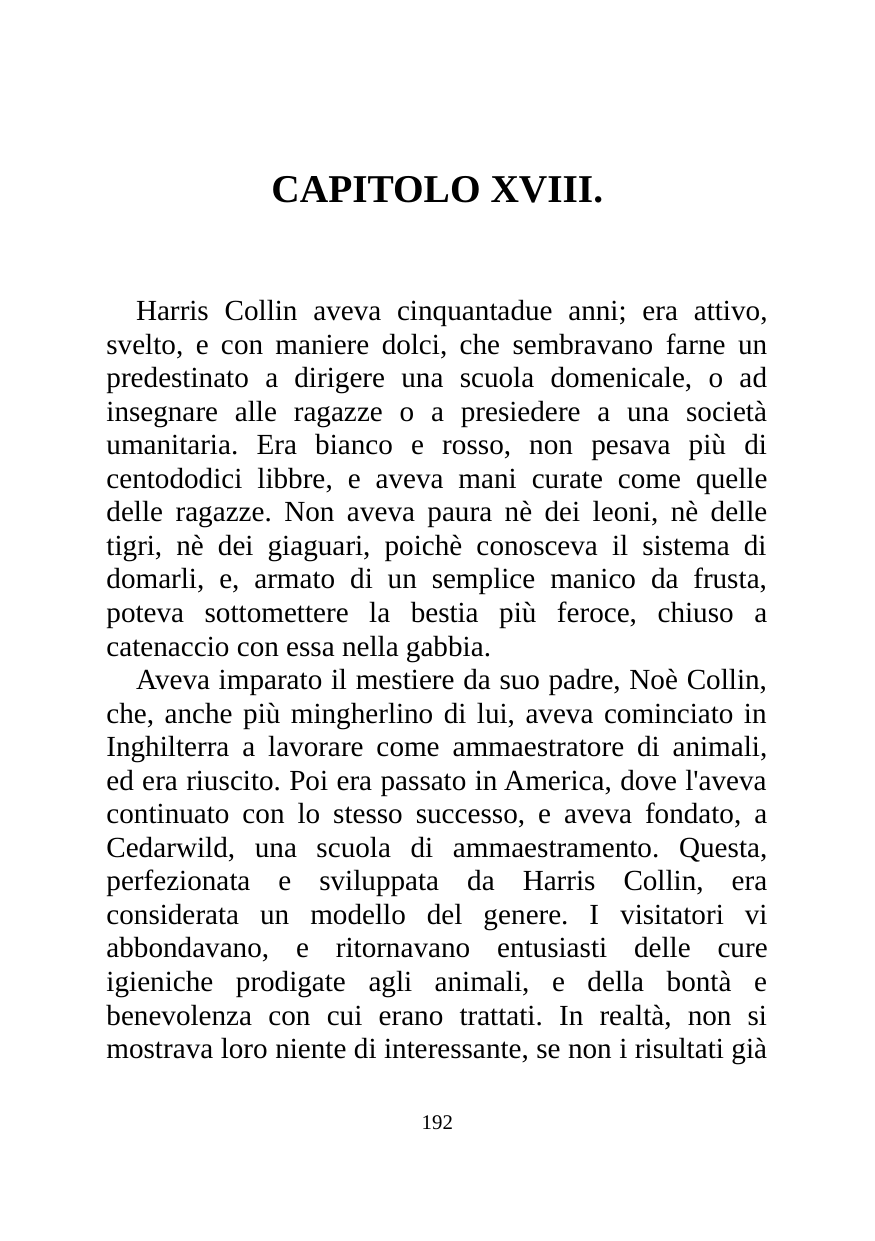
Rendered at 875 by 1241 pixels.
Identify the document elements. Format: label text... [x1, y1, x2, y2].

text Aveva imparato il mestiere da suo padre, Noè Collin, che, anche più mingherlino di lui, aveva cominciato in Inghilterra a lavorare come ammaestratore di animali, ed era riuscito. Poi era passato in America, dove l'aveva continuato con lo stesso successo, e aveva fondato, a Cedarwild, una scuola di ammaestramento. Questa, perfezionata e sviluppata da Harris Collin, era considerata un modello del genere. I visitatori vi abbondavano, e ritornavano entusiasti delle cure igieniche prodigate agli animali, e della bontà e benevolenza con cui erano trattati. In realtà, non si mostrava loro niente di interessante, se non i risultati già [106, 662, 768, 1065]
subtitle CAPITOLO XVIII. [106, 165, 768, 211]
text Harris Collin aveva cinquantadue anni; era attivo, svelto, e con maniere dolci, che sembravano farne un predestinato a dirigere una scuola domenicale, o ad insegnare alle ragazze o a presiedere a una società umanitaria. Era bianco e rosso, non pesava più di centododici libbre, e aveva mani curate come quelle delle ragazze. Non aveva paura nè dei leoni, nè delle tigri, nè dei giaguari, poichè conosceva il sistema di domarli, e, armato di un semplice manico da frusta, poteva sottomettere la bestia più feroce, chiuso a catenaccio con essa nella gabbia. [106, 293, 768, 662]
